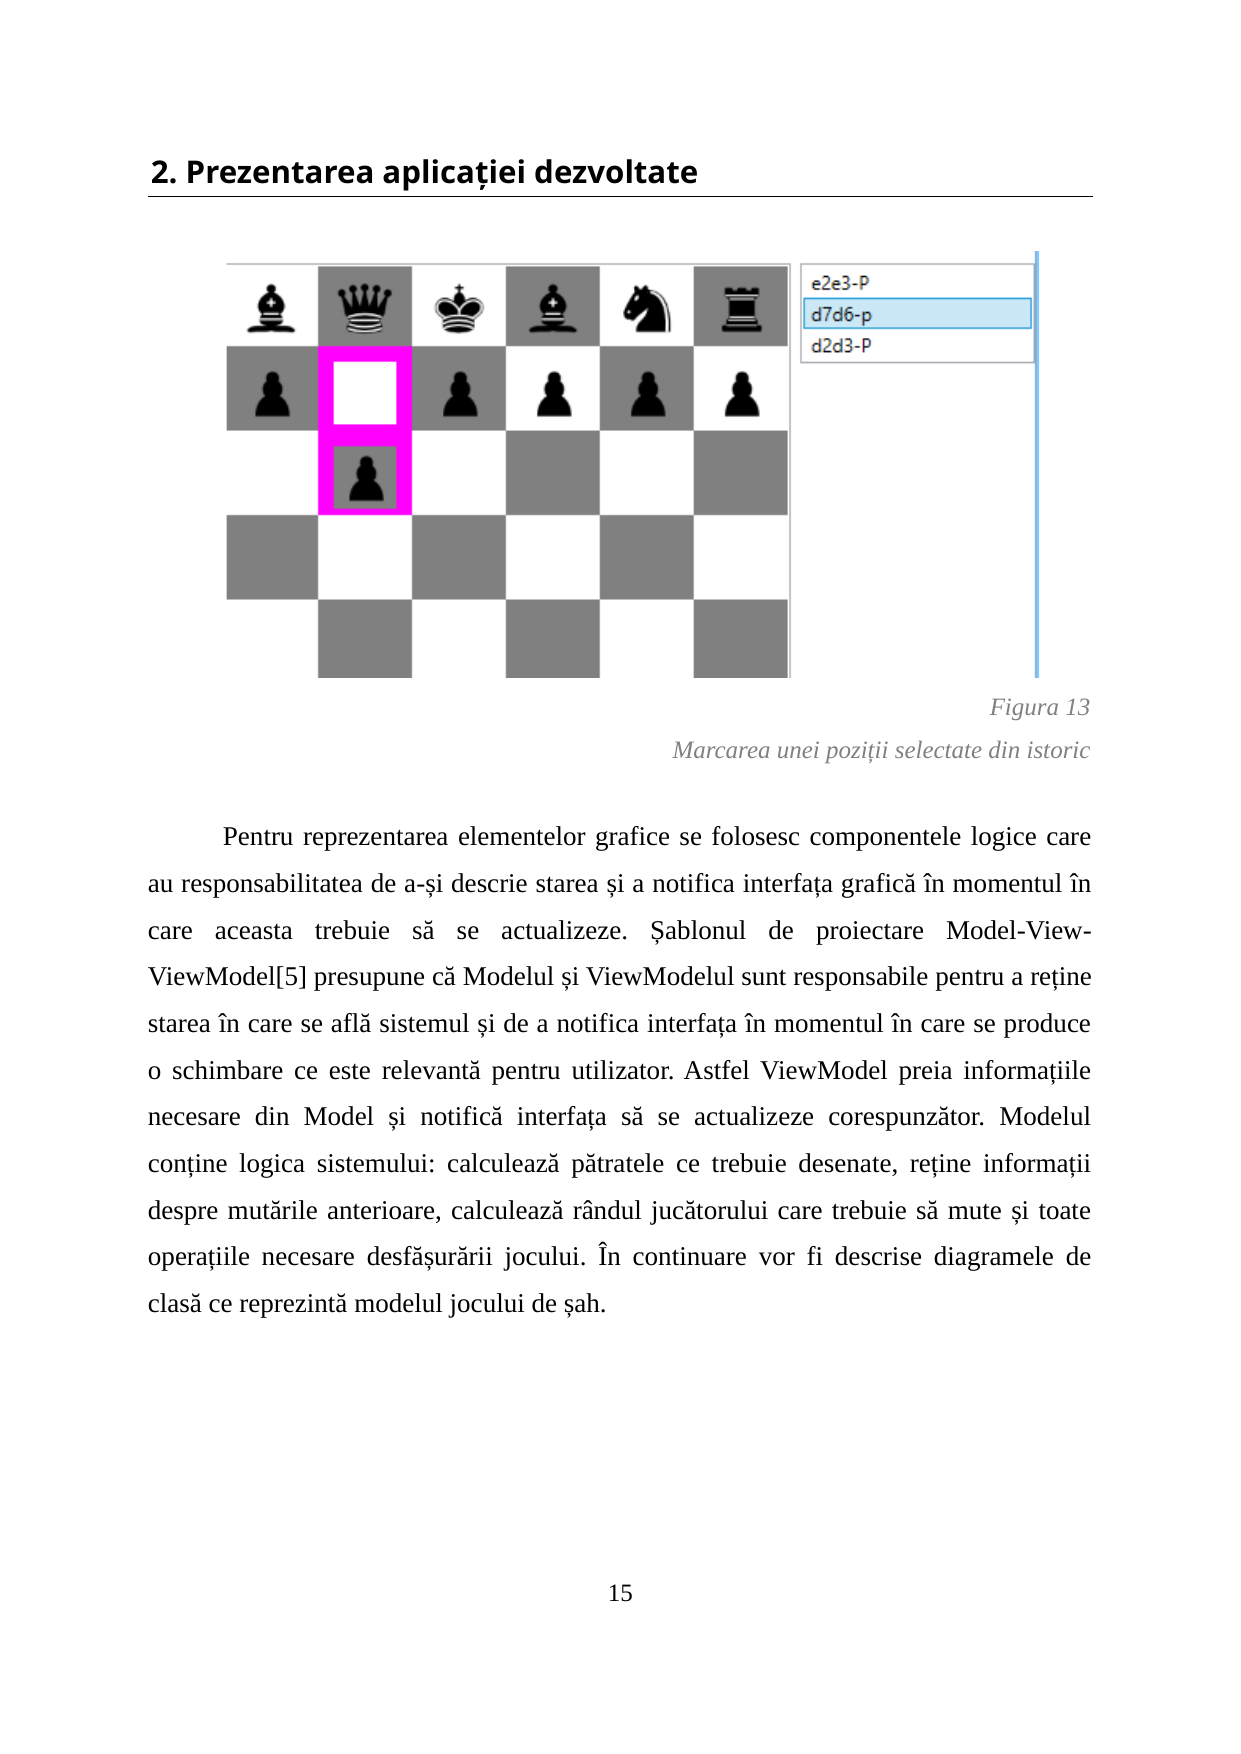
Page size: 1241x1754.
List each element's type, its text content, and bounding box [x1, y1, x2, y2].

picture [226, 251, 1040, 678]
text Pentru reprezentarea elementelor grafice se folosesc componentele logice care au responsabilitatea de a-și descrie starea și a notifica interfața grafică în momentul în care aceasta trebuie să se actualizeze. Șablonul de proiectare Model-View-ViewModel[5] presupune că Modelul și ViewModelul sunt responsabile pentru a reține starea în care se află sistemul și de a notifica interfața în momentul în care se produce o schimbare ce este relevantă pentru utilizator. Astfel ViewModel preia informațiile necesare din Model și notifică interfața să se actualizeze corespunzător. Modelul conține logica sistemului: calculează pătratele ce trebuie desenate, reține informații despre mutările anterioare, calculează rândul jucătorului care trebuie să mute și toate operațiile necesare desfășurării jocului. În continuare vor fi descrise diagramele de clasă ce reprezintă modelul jocului de șah. [148, 818, 1093, 1318]
text Figura 13 [148, 226, 1093, 721]
text Marcarea unei poziții selectate din istoric [148, 736, 1093, 764]
